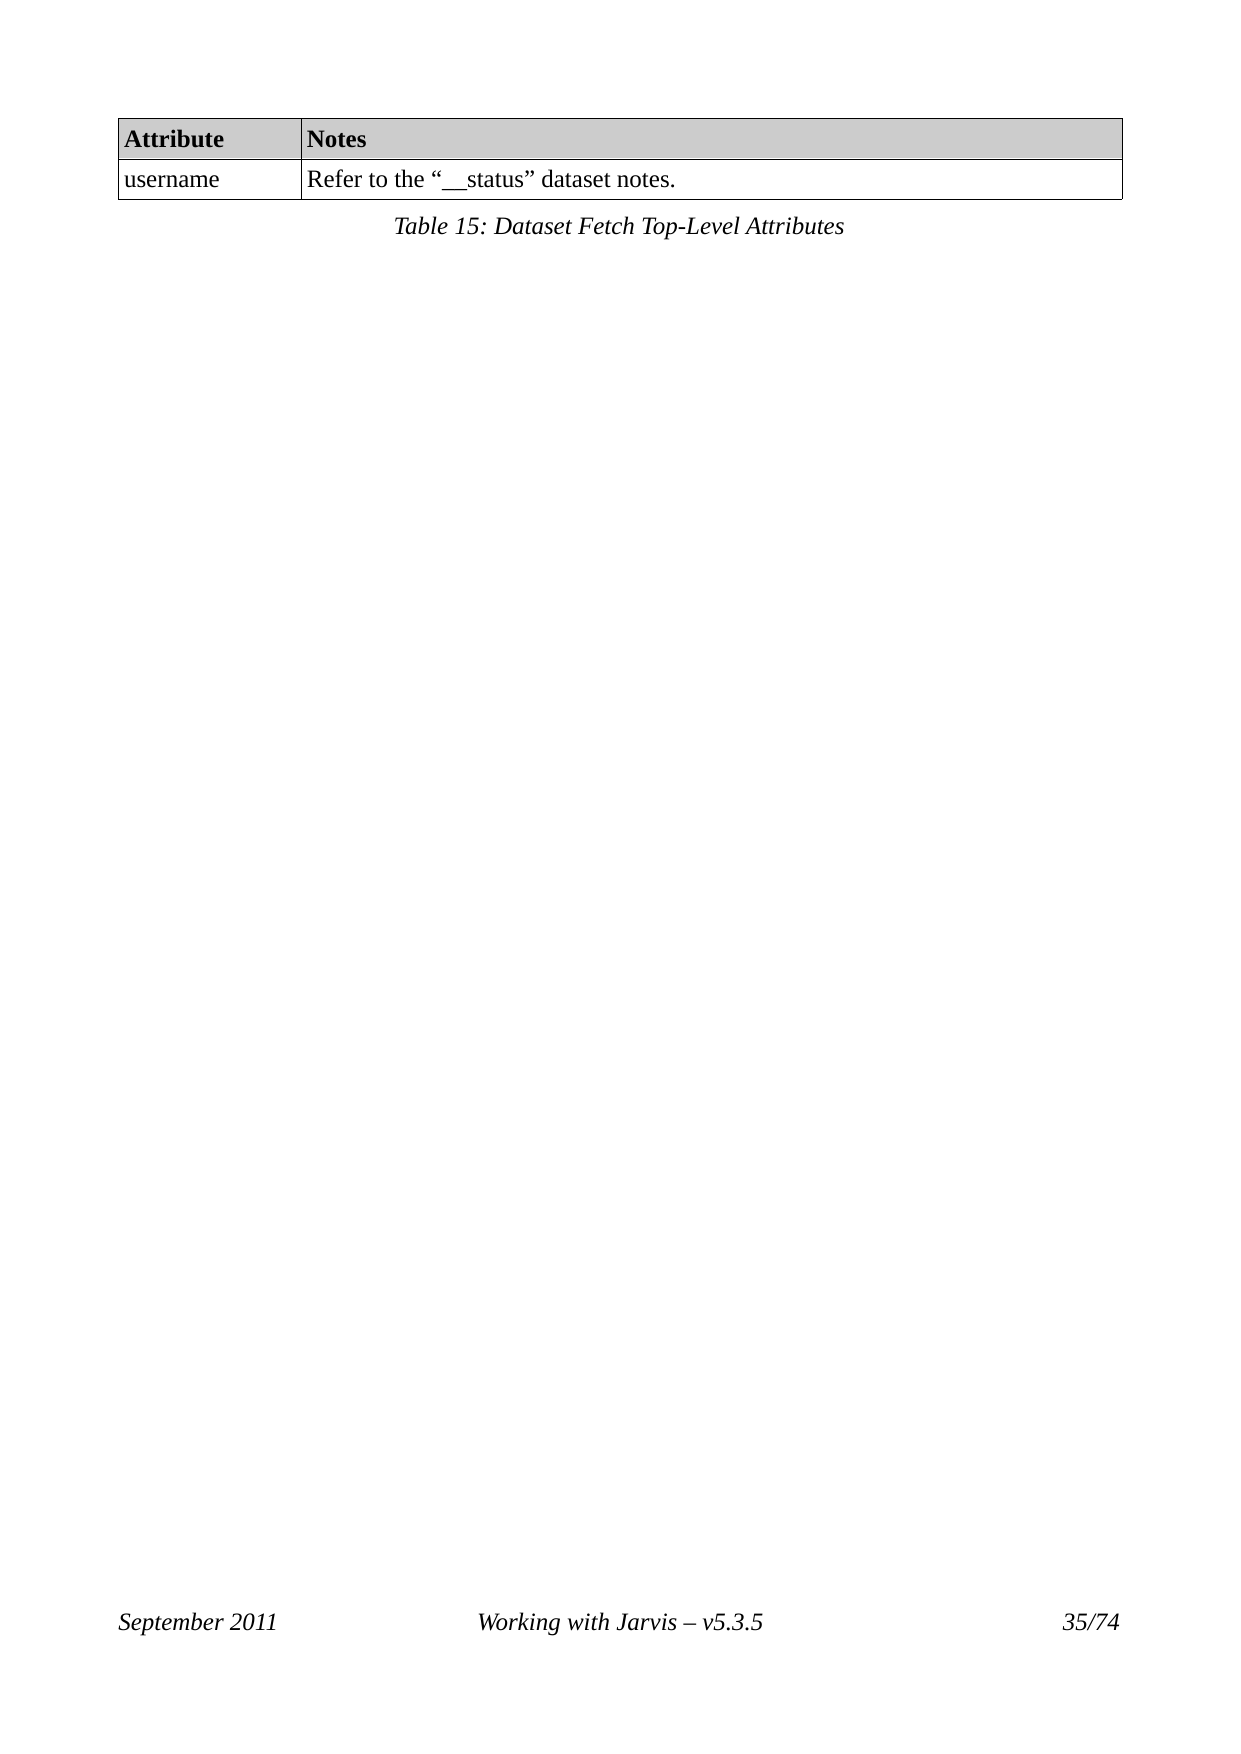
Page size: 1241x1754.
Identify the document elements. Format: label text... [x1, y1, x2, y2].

table_cell username [119, 160, 301, 199]
table_cell Refer to the “__status” dataset notes. [302, 160, 1122, 199]
table_header Attribute [119, 119, 301, 158]
table_header Notes [302, 119, 1122, 158]
text Table 15: Dataset Fetch Top-Level Attributes [118, 211, 1122, 240]
